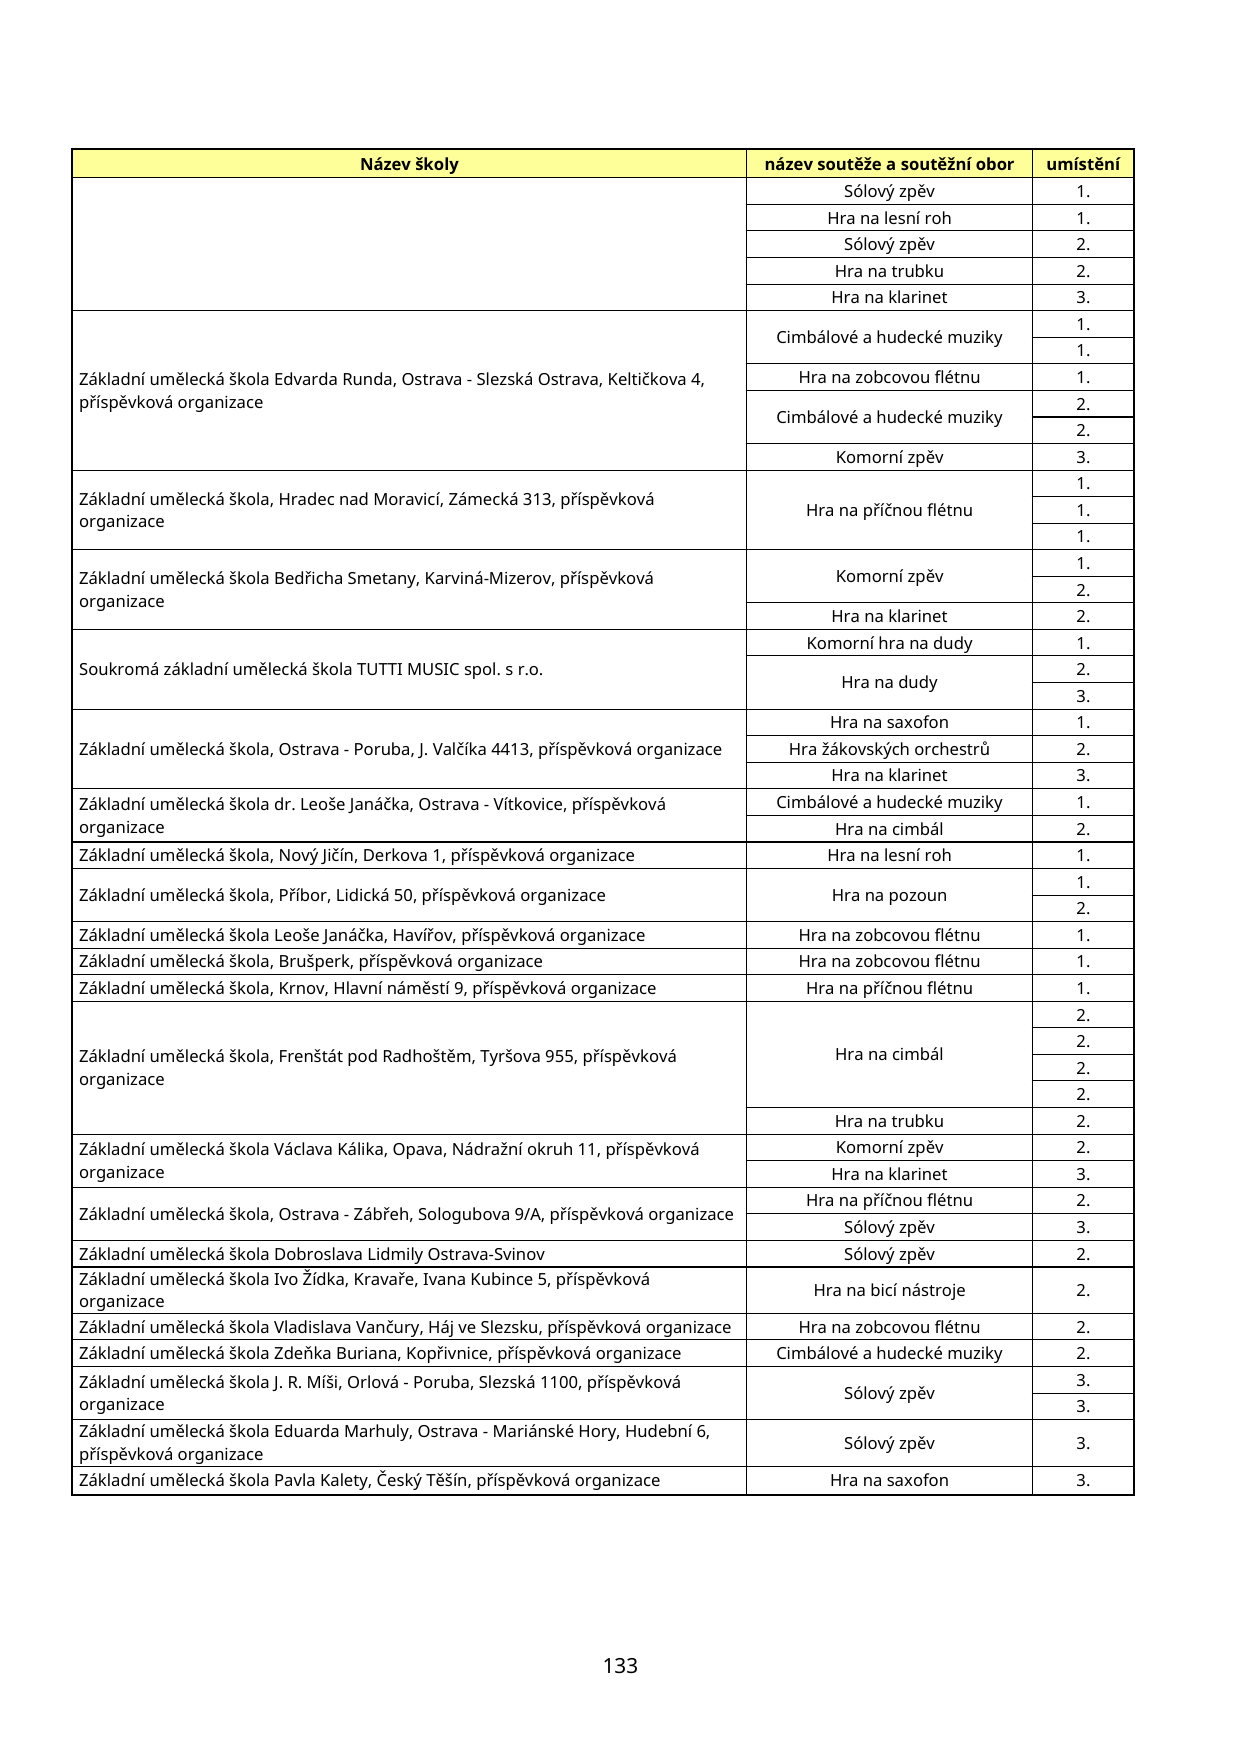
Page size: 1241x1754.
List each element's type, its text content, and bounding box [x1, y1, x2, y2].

table_cell Hra na cimbál [747, 816, 1032, 841]
table_cell 1. [1033, 524, 1133, 549]
table_cell 2. [1033, 1340, 1133, 1366]
table_cell Komorní hra na dudy [747, 630, 1032, 655]
table_cell Cimbálové a hudecké muziky [747, 789, 1032, 815]
table_cell Sólový zpěv [747, 1241, 1032, 1266]
table_cell Hra na lesní roh [747, 205, 1032, 230]
table_cell Hra na saxofon [747, 710, 1032, 735]
table_cell 2. [1033, 1188, 1133, 1213]
table_cell 2. [1033, 1135, 1133, 1160]
table_header umístění [1033, 150, 1133, 177]
table_cell 1. [1033, 789, 1133, 815]
table_cell Hra na pozoun [747, 869, 1032, 921]
table_cell Hra na klarinet [747, 1161, 1032, 1187]
table_cell Základní umělecká škola Eduarda Marhuly, Ostrava - Mariánské Hory, Hudební 6, příspěvková organizace [73, 1420, 746, 1466]
table_cell 1. [1033, 550, 1133, 576]
table_cell Sólový zpěv [747, 1367, 1032, 1419]
table_cell 3. [1033, 1467, 1133, 1494]
table_cell 2. [1033, 1002, 1133, 1027]
table_cell Sólový zpěv [747, 1214, 1032, 1240]
table_cell 1. [1033, 338, 1133, 363]
table_cell 2. [1033, 1055, 1133, 1080]
table_cell 1. [1033, 178, 1133, 204]
table_cell Hra na lesní roh [747, 843, 1032, 868]
table_cell Hra na trubku [747, 258, 1032, 283]
table_cell Základní umělecká škola Václava Kálika, Opava, Nádražní okruh 11, příspěvková organizace [73, 1135, 746, 1187]
table_cell 2. [1033, 736, 1133, 762]
table_cell Hra na zobcovou flétnu [747, 949, 1032, 974]
table_cell Sólový zpěv [747, 231, 1032, 257]
table_cell 3. [1033, 1214, 1133, 1240]
table_cell 2. [1033, 1028, 1133, 1054]
table_cell 2. [1033, 1241, 1133, 1266]
table_cell 1. [1033, 869, 1133, 894]
table_cell Základní umělecká škola Vladislava Vančury, Háj ve Slezsku, příspěvková organizace [73, 1314, 746, 1339]
table_cell Sólový zpěv [747, 178, 1032, 204]
table_cell 1. [1033, 471, 1133, 496]
table_cell Základní umělecká škola Zdeňka Buriana, Kopřivnice, příspěvková organizace [73, 1340, 746, 1366]
table_cell 2. [1033, 603, 1133, 629]
table_cell Základní umělecká škola, Příbor, Lidická 50, příspěvková organizace [73, 869, 746, 921]
table_cell Základní umělecká škola Bedřicha Smetany, Karviná-Mizerov, příspěvková organizace [73, 550, 746, 629]
table_cell 1. [1033, 843, 1133, 868]
table_cell 3. [1033, 683, 1133, 708]
table_cell Základní umělecká škola, Nový Jičín, Derkova 1, příspěvková organizace [73, 843, 746, 868]
table_cell Hra na trubku [747, 1108, 1032, 1133]
table_cell Komorní zpěv [747, 550, 1032, 602]
table_cell Základní umělecká škola, Krnov, Hlavní náměstí 9, příspěvková organizace [73, 975, 746, 1001]
table_cell Základní umělecká škola, Frenštát pod Radhoštěm, Tyršova 955, příspěvková organizace [73, 1002, 746, 1133]
table_cell Hra na příčnou flétnu [747, 471, 1032, 549]
table_cell Hra na zobcovou flétnu [747, 922, 1032, 948]
table_cell 2. [1033, 896, 1133, 921]
table_cell 1. [1033, 949, 1133, 974]
table_cell Hra na saxofon [747, 1467, 1032, 1494]
table_cell 2. [1033, 1081, 1133, 1107]
table_cell Cimbálové a hudecké muziky [747, 311, 1032, 363]
table_cell 2. [1033, 1314, 1133, 1339]
table_cell Hra na klarinet [747, 603, 1032, 629]
table_cell Hra na bicí nástroje [747, 1268, 1032, 1313]
table_cell Hra na zobcovou flétnu [747, 1314, 1032, 1339]
table_cell Základní umělecká škola J. R. Míši, Orlová - Poruba, Slezská 1100, příspěvková organizace [73, 1367, 746, 1419]
table_cell Komorní zpěv [747, 444, 1032, 469]
table_cell 3. [1033, 1161, 1133, 1187]
table_cell Cimbálové a hudecké muziky [747, 1340, 1032, 1366]
table_cell 3. [1033, 444, 1133, 469]
table_cell 3. [1033, 285, 1133, 310]
table_cell 2. [1033, 1108, 1133, 1133]
table_cell Základní umělecká škola Leoše Janáčka, Havířov, příspěvková organizace [73, 922, 746, 948]
table_cell [73, 178, 746, 310]
table_cell Základní umělecká škola, Brušperk, příspěvková organizace [73, 949, 746, 974]
table_cell 2. [1033, 816, 1133, 841]
table_cell 3. [1033, 1420, 1133, 1466]
table_cell 1. [1033, 922, 1133, 948]
table_cell Hra na příčnou flétnu [747, 975, 1032, 1001]
table_cell Hra na zobcovou flétnu [747, 364, 1032, 390]
table_cell 1. [1033, 311, 1133, 337]
table_cell Cimbálové a hudecké muziky [747, 391, 1032, 443]
table_cell 3. [1033, 1394, 1133, 1419]
table_cell Základní umělecká škola, Hradec nad Moravicí, Zámecká 313, příspěvková organizace [73, 471, 746, 549]
table_cell 1. [1033, 975, 1133, 1001]
table_cell Sólový zpěv [747, 1420, 1032, 1466]
table_cell Základní umělecká škola, Ostrava - Poruba, J. Valčíka 4413, příspěvková organizace [73, 710, 746, 788]
table_cell Základní umělecká škola, Ostrava - Zábřeh, Sologubova 9/A, příspěvková organizace [73, 1188, 746, 1240]
table_cell 1. [1033, 205, 1133, 230]
table_cell Základní umělecká škola dr. Leoše Janáčka, Ostrava - Vítkovice, příspěvková organizace [73, 789, 746, 841]
table_cell 2. [1033, 418, 1133, 443]
table_cell 1. [1033, 630, 1133, 655]
table_cell 2. [1033, 391, 1133, 416]
table_cell Hra na cimbál [747, 1002, 1032, 1107]
table_cell 2. [1033, 258, 1133, 283]
table_cell Komorní zpěv [747, 1135, 1032, 1160]
table_cell 2. [1033, 231, 1133, 257]
table_cell Hra na příčnou flétnu [747, 1188, 1032, 1213]
table_cell 1. [1033, 364, 1133, 390]
table_cell Hra na klarinet [747, 763, 1032, 788]
table_cell 3. [1033, 763, 1133, 788]
table_cell Hra na klarinet [747, 285, 1032, 310]
table_cell Základní umělecká škola Ivo Žídka, Kravaře, Ivana Kubince 5, příspěvková organizace [73, 1268, 746, 1313]
table_cell 3. [1033, 1367, 1133, 1392]
table_cell Základní umělecká škola Dobroslava Lidmily Ostrava-Svinov [73, 1241, 746, 1266]
table_cell 2. [1033, 656, 1133, 682]
table_header Název školy [73, 150, 746, 177]
table_cell 1. [1033, 710, 1133, 735]
table_cell Základní umělecká škola Pavla Kalety, Český Těšín, příspěvková organizace [73, 1467, 746, 1494]
table_cell Soukromá základní umělecká škola TUTTI MUSIC spol. s r.o. [73, 630, 746, 708]
table_cell 2. [1033, 1268, 1133, 1313]
table_cell Hra žákovských orchestrů [747, 736, 1032, 762]
table_cell 1. [1033, 497, 1133, 523]
table_cell Základní umělecká škola Edvarda Runda, Ostrava - Slezská Ostrava, Keltičkova 4, příspěvková organizace [73, 311, 746, 469]
table_cell 2. [1033, 577, 1133, 602]
table_header název soutěže a soutěžní obor [747, 150, 1032, 177]
table_cell Hra na dudy [747, 656, 1032, 708]
